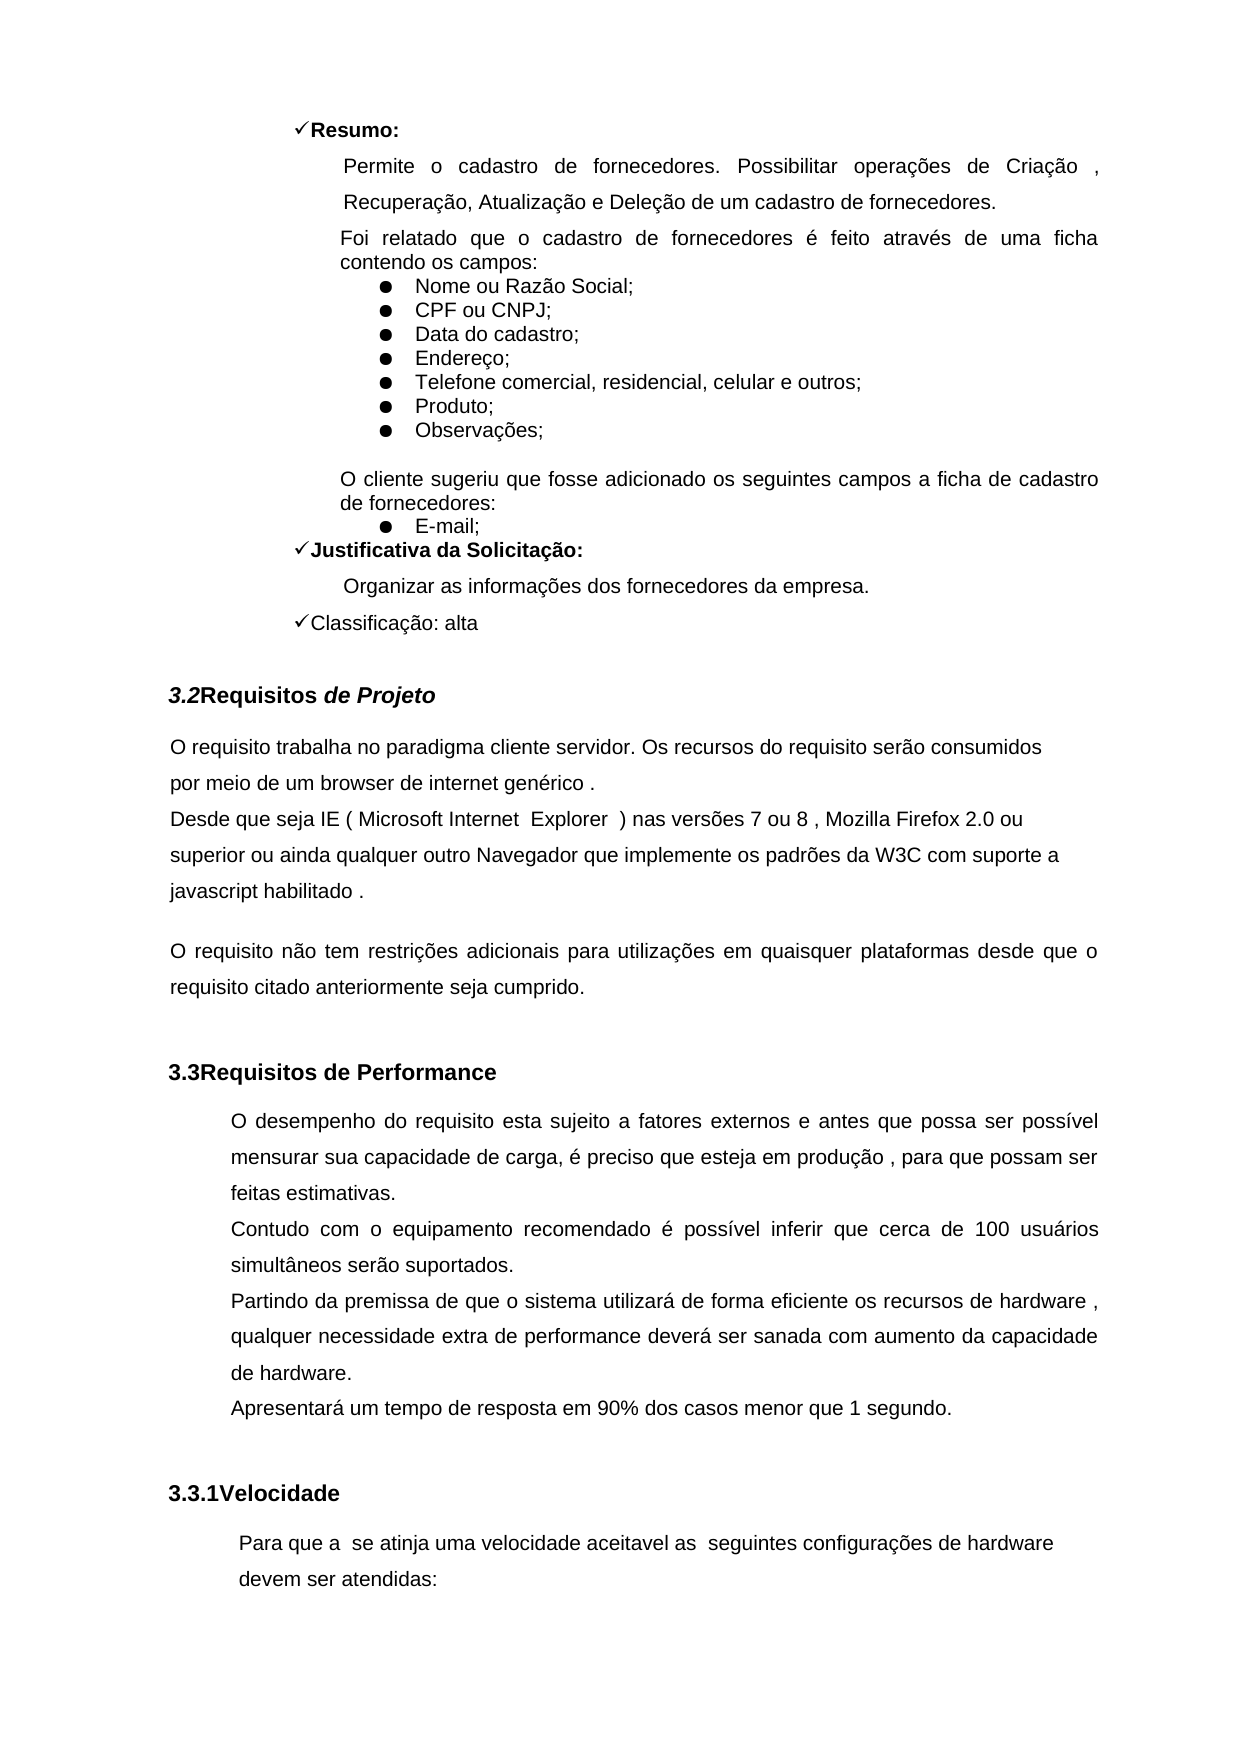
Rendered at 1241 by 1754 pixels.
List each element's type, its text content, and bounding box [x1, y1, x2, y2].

list Nome ou Razão Social; [377, 274, 1100, 298]
text Para que a se atinja uma velocidade aceitavel as seguintes configurações de hardware devem ser atendidas: [238, 1530, 1100, 1590]
text Foi relatado que o cadastro de fornecedores é feito através de uma ficha contendo os campos: [340, 226, 1100, 274]
subtitle Requisitos de Projeto [168, 682, 1100, 709]
text Partindo da premissa de que o sistema utilizará de forma eficiente os recursos de hardware , qualquer necessidade extra de performance deverá ser sanada com aumento da capacidade de hardware. [231, 1288, 1100, 1384]
list Observações; [377, 418, 1100, 442]
list Data do cadastro; [377, 322, 1100, 346]
list E-mail; [377, 514, 1100, 538]
subtitle Velocidade [168, 1480, 1100, 1506]
list Telefone comercial, residencial, celular e outros; [377, 370, 1100, 394]
list Endereço; [377, 346, 1100, 370]
text O desempenho do requisito esta sujeito a fatores externos e antes que possa ser possível mensurar sua capacidade de carga, é preciso que esteja em produção , para que possam ser feitas estimativas. [231, 1109, 1100, 1204]
list CPF ou CNPJ; [377, 298, 1100, 322]
text Apresentará um tempo de resposta em 90% dos casos menor que 1 segundo. [231, 1396, 1100, 1420]
subtitle Requisitos de Performance [168, 1058, 1100, 1085]
text O requisito não tem restrições adicionais para utilizações em quaisquer plataformas desde que o requisito citado anteriormente seja cumprido. [170, 939, 1100, 998]
list Produto; [377, 394, 1100, 418]
list Resumo: [293, 118, 1100, 142]
text Contudo com o equipamento recomendado é possível inferir que cerca de 100 usuários simultâneos serão suportados. [231, 1217, 1100, 1276]
text Desde que seja IE ( Microsoft Internet Explorer ) nas versões 7 ou 8 , Mozilla Firefox 2.0 ou superior ou ainda qualquer outro Navegador que implemente os padrões da W3C com suporte a javascript habilitado . [170, 807, 1100, 903]
text O requisito trabalha no paradigma cliente servidor. Os recursos do requisito serão consumidos por meio de um browser de internet genérico . [170, 735, 1100, 795]
list Justificativa da Solicitação: [293, 538, 1100, 562]
text Permite o cadastro de fornecedores. Possibilitar operações de Criação , Recuperação, Atualização e Deleção de um cadastro de fornecedores. [343, 154, 1100, 214]
list Classificação: alta [293, 610, 1100, 634]
text O cliente sugeriu que fosse adicionado os seguintes campos a ficha de cadastro de fornecedores: [340, 466, 1100, 514]
text Organizar as informações dos fornecedores da empresa. [343, 574, 1100, 598]
